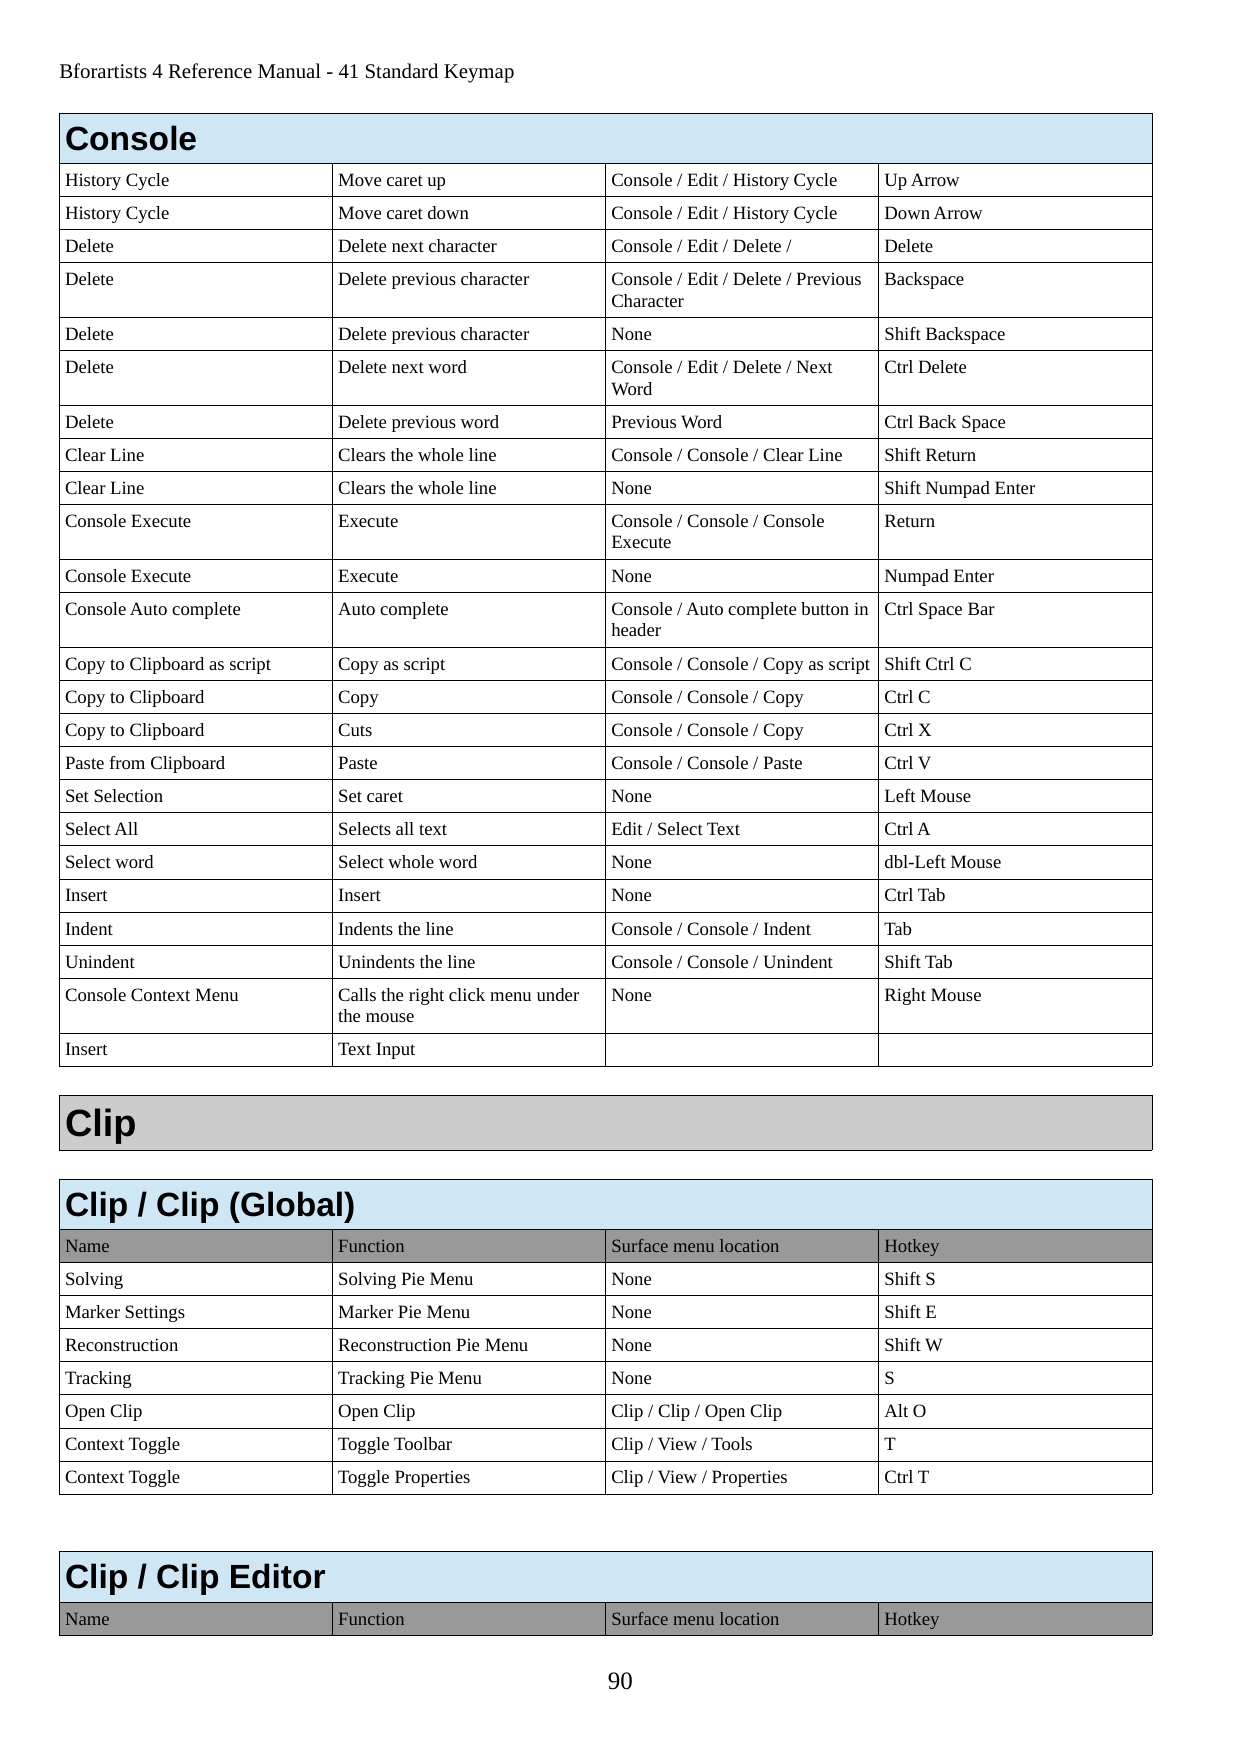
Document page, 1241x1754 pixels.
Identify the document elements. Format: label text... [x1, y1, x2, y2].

table_cell Hotkey [879, 1230, 1152, 1262]
table_cell Console / Console / Copy as script [606, 648, 878, 680]
table_cell Tracking [60, 1362, 332, 1394]
table_cell Hotkey [879, 1603, 1152, 1635]
table_cell Clears the whole line [333, 472, 605, 504]
table_header Clip / Clip Editor [60, 1552, 1152, 1602]
table_cell Ctrl Space Bar [879, 593, 1152, 647]
table_cell Function [333, 1230, 605, 1262]
table_cell Insert [333, 880, 605, 912]
table_cell Alt O [879, 1395, 1152, 1427]
table_cell Console / Console / Console Execute [606, 505, 878, 559]
table_cell Console / Edit / History Cycle [606, 164, 878, 196]
table_cell Ctrl A [879, 813, 1152, 845]
table_cell Auto complete [333, 593, 605, 647]
table_cell Toggle Properties [333, 1462, 605, 1494]
table_cell Copy to Clipboard [60, 714, 332, 746]
table_cell Toggle Toolbar [333, 1429, 605, 1461]
table_cell Left Mouse [879, 780, 1152, 812]
table_cell Name [60, 1230, 332, 1262]
table_cell Tracking Pie Menu [333, 1362, 605, 1394]
table_cell Delete previous word [333, 406, 605, 438]
table_cell Selects all text [333, 813, 605, 845]
table_cell History Cycle [60, 164, 332, 196]
table_cell Text Input [333, 1034, 605, 1066]
table_cell None [606, 846, 878, 878]
table_cell Right Mouse [879, 979, 1152, 1032]
table_cell Console / Auto complete button in header [606, 593, 878, 647]
table_cell Down Arrow [879, 197, 1152, 229]
table_cell Delete next character [333, 230, 605, 262]
table_cell Paste from Clipboard [60, 747, 332, 779]
table_cell Ctrl V [879, 747, 1152, 779]
table_cell Clip / View / Tools [606, 1429, 878, 1461]
table_cell Select whole word [333, 846, 605, 878]
table_cell Edit / Select Text [606, 813, 878, 845]
table_cell Copy as script [333, 648, 605, 680]
table_cell Copy to Clipboard as script [60, 648, 332, 680]
table_cell Copy to Clipboard [60, 681, 332, 713]
table_cell Insert [60, 880, 332, 912]
table_cell Numpad Enter [879, 560, 1152, 592]
table_cell Console / Edit / Delete / Previous Character [606, 263, 878, 317]
table_cell Delete next word [333, 351, 605, 405]
table_cell Delete previous character [333, 318, 605, 350]
table_cell Delete [879, 230, 1152, 262]
table_cell Indent [60, 913, 332, 945]
table_cell Surface menu location [606, 1603, 878, 1635]
table_cell Solving [60, 1263, 332, 1295]
table_cell Calls the right click menu under the mouse [333, 979, 605, 1032]
table_cell Clear Line [60, 472, 332, 504]
table_cell Clip / Clip / Open Clip [606, 1395, 878, 1427]
table_cell Delete previous character [333, 263, 605, 317]
table_cell None [606, 1329, 878, 1361]
table_cell Set Selection [60, 780, 332, 812]
table_cell Clears the whole line [333, 439, 605, 471]
table_cell None [606, 560, 878, 592]
table_cell Name [60, 1603, 332, 1635]
table_cell Delete [60, 230, 332, 262]
table_cell Previous Word [606, 406, 878, 438]
table_cell Ctrl X [879, 714, 1152, 746]
table_cell Shift Tab [879, 946, 1152, 978]
table_cell [879, 1034, 1152, 1066]
table_cell Up Arrow [879, 164, 1152, 196]
table_cell Shift S [879, 1263, 1152, 1295]
table_cell Ctrl C [879, 681, 1152, 713]
table_cell Select word [60, 846, 332, 878]
table_cell Console / Edit / History Cycle [606, 197, 878, 229]
table_cell Select All [60, 813, 332, 845]
table_cell Reconstruction Pie Menu [333, 1329, 605, 1361]
table_cell Delete [60, 263, 332, 317]
table_cell Backspace [879, 263, 1152, 317]
table_cell Clear Line [60, 439, 332, 471]
table_cell Solving Pie Menu [333, 1263, 605, 1295]
table_cell None [606, 979, 878, 1032]
table_cell Ctrl Back Space [879, 406, 1152, 438]
table_cell None [606, 780, 878, 812]
table_cell Console Context Menu [60, 979, 332, 1032]
table_cell Open Clip [333, 1395, 605, 1427]
table_cell Console / Edit / Delete / [606, 230, 878, 262]
table_cell None [606, 1362, 878, 1394]
table_cell Marker Settings [60, 1296, 332, 1328]
table_cell Console / Console / Copy [606, 714, 878, 746]
table_cell None [606, 318, 878, 350]
table_cell Copy [333, 681, 605, 713]
table_cell Delete [60, 351, 332, 405]
table_cell Ctrl Tab [879, 880, 1152, 912]
table_cell None [606, 1296, 878, 1328]
table_cell T [879, 1429, 1152, 1461]
table_cell Context Toggle [60, 1429, 332, 1461]
table_cell Marker Pie Menu [333, 1296, 605, 1328]
table_cell Move caret down [333, 197, 605, 229]
table_cell Console / Console / Indent [606, 913, 878, 945]
table_cell Console / Console / Copy [606, 681, 878, 713]
table_cell Indents the line [333, 913, 605, 945]
table_cell Shift Ctrl C [879, 648, 1152, 680]
table_cell Paste [333, 747, 605, 779]
table_cell Unindents the line [333, 946, 605, 978]
table_cell Ctrl T [879, 1462, 1152, 1494]
table_cell Context Toggle [60, 1462, 332, 1494]
table_cell Ctrl Delete [879, 351, 1152, 405]
table_header Clip [60, 1096, 1152, 1150]
table_cell Delete [60, 318, 332, 350]
table_header Console [60, 114, 1152, 163]
table_cell Function [333, 1603, 605, 1635]
table_cell Console Execute [60, 560, 332, 592]
table_cell History Cycle [60, 197, 332, 229]
table_cell Shift W [879, 1329, 1152, 1361]
table_cell Console / Console / Clear Line [606, 439, 878, 471]
table_cell Shift E [879, 1296, 1152, 1328]
table_cell None [606, 880, 878, 912]
table_cell Reconstruction [60, 1329, 332, 1361]
table_cell Clip / View / Properties [606, 1462, 878, 1494]
table_cell Shift Numpad Enter [879, 472, 1152, 504]
table_cell None [606, 1263, 878, 1295]
table_cell Console / Console / Paste [606, 747, 878, 779]
table_cell dbl-Left Mouse [879, 846, 1152, 878]
table_cell [606, 1034, 878, 1066]
table_cell Shift Backspace [879, 318, 1152, 350]
table_cell Return [879, 505, 1152, 559]
table_cell Open Clip [60, 1395, 332, 1427]
table_cell Unindent [60, 946, 332, 978]
table_cell Tab [879, 913, 1152, 945]
table_cell Delete [60, 406, 332, 438]
table_cell Console Execute [60, 505, 332, 559]
table_cell Set caret [333, 780, 605, 812]
table_header Clip / Clip (Global) [60, 1180, 1152, 1229]
table_cell Insert [60, 1034, 332, 1066]
table_cell Execute [333, 560, 605, 592]
table_cell Console / Edit / Delete / Next Word [606, 351, 878, 405]
table_cell None [606, 472, 878, 504]
table_cell S [879, 1362, 1152, 1394]
table_cell Execute [333, 505, 605, 559]
table_cell Console / Console / Unindent [606, 946, 878, 978]
table_cell Console Auto complete [60, 593, 332, 647]
table_cell Surface menu location [606, 1230, 878, 1262]
table_cell Move caret up [333, 164, 605, 196]
table_cell Cuts [333, 714, 605, 746]
table_cell Shift Return [879, 439, 1152, 471]
